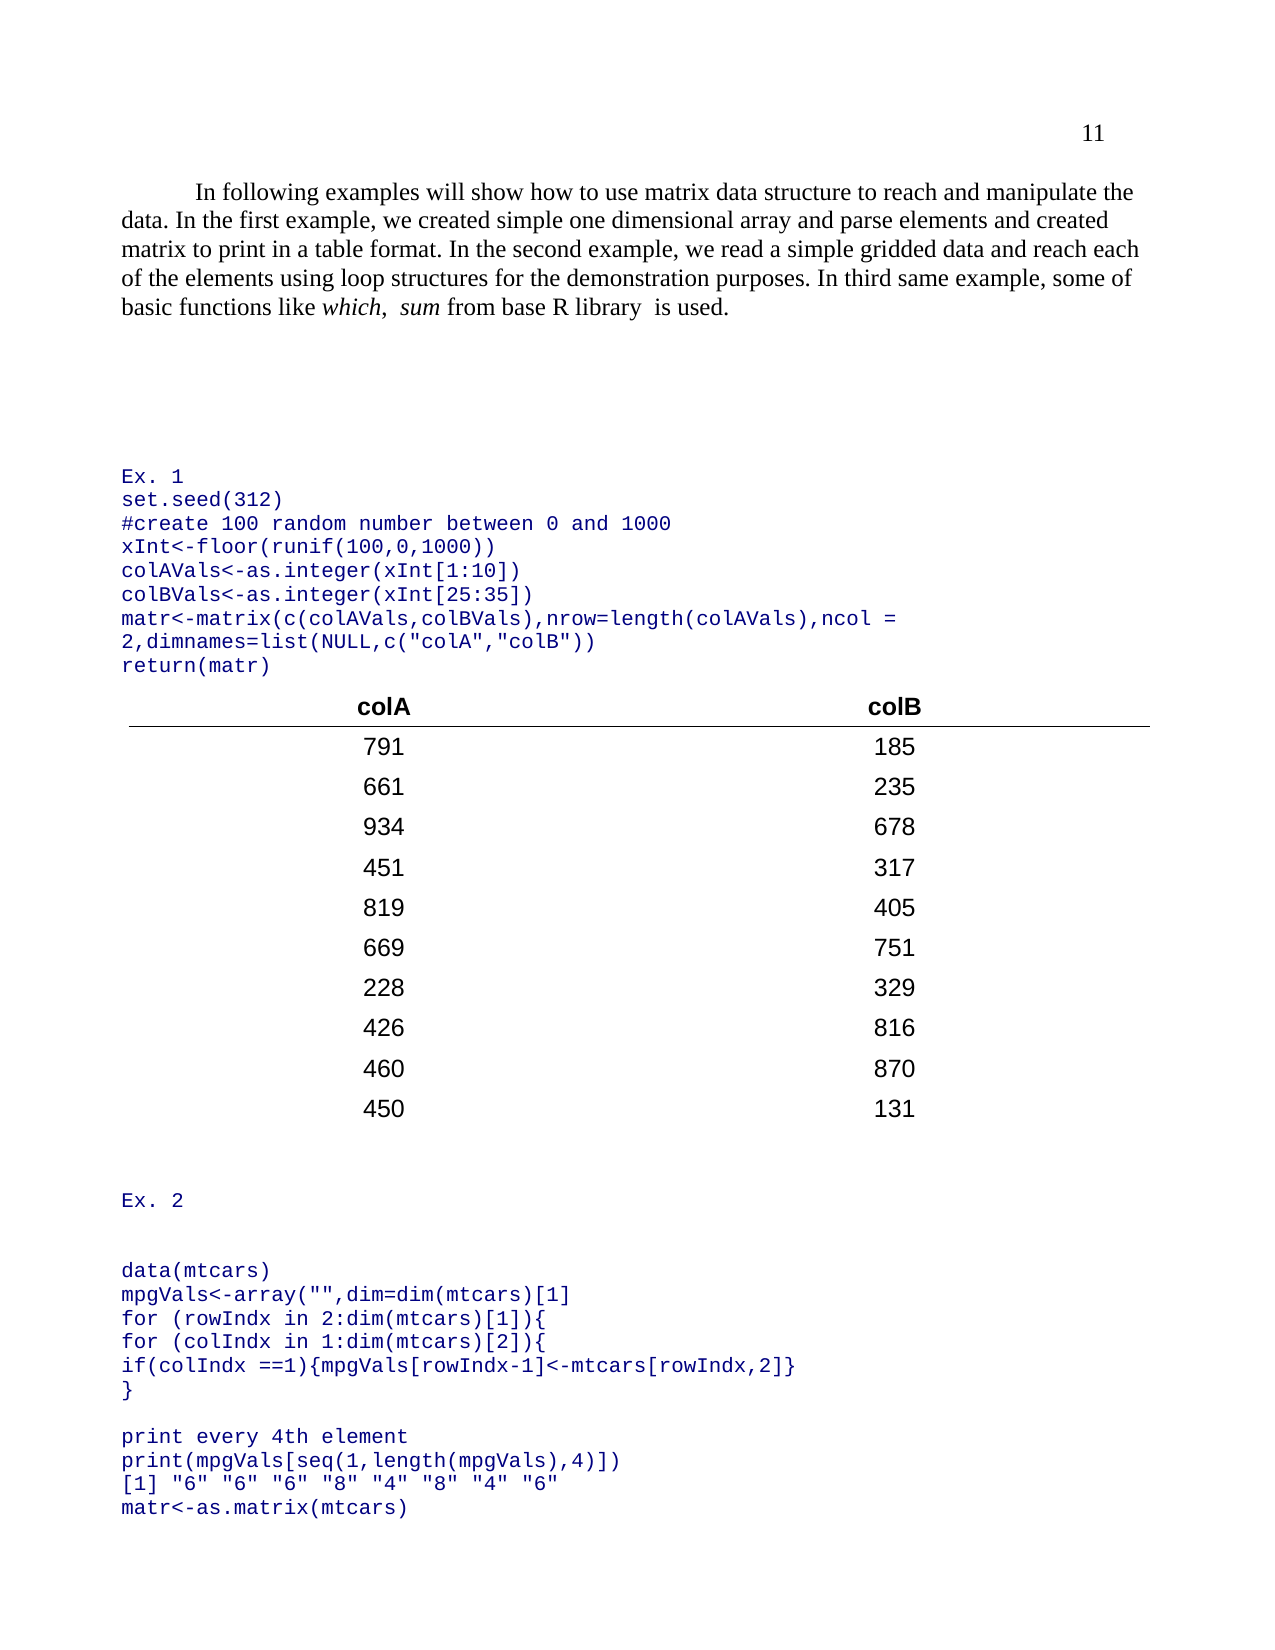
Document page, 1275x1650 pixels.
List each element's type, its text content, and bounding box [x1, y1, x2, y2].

table_header colB [639, 686, 1150, 726]
text set.seed(312) [121, 489, 1158, 513]
table_cell 678 [639, 807, 1150, 847]
table_cell 228 [129, 968, 639, 1008]
table_cell 791 [129, 727, 639, 766]
text print every 4th element [121, 1426, 1158, 1450]
text for (colIndx in 1:dim(mtcars)[2]){ [121, 1331, 1158, 1355]
text #create 100 random number between 0 and 1000 [121, 513, 1158, 537]
table_cell 450 [129, 1088, 639, 1128]
table_cell 669 [129, 927, 639, 967]
table_cell 426 [129, 1008, 639, 1048]
text Ex. 1 [121, 466, 1158, 489]
table_cell 460 [129, 1048, 639, 1088]
table_cell 329 [639, 968, 1150, 1008]
text colAVals<-as.integer(xInt[1:10]) [121, 560, 1158, 584]
table_cell 870 [639, 1048, 1150, 1088]
table_cell 816 [639, 1008, 1150, 1048]
text colBVals<-as.integer(xInt[25:35]) [121, 584, 1158, 607]
table_cell 131 [639, 1088, 1150, 1128]
text mpgVals<-array("",dim=dim(mtcars)[1] [121, 1284, 1158, 1308]
text print(mpgVals[seq(1,length(mpgVals),4)]) [121, 1450, 1158, 1473]
text return(matr) [121, 655, 1158, 678]
table_cell 235 [639, 766, 1150, 807]
table_cell 405 [639, 887, 1150, 927]
table_cell 819 [129, 887, 639, 927]
text [1] "6" "6" "6" "8" "4" "8" "4" "6" [121, 1473, 1158, 1497]
text data(mtcars) [121, 1261, 1158, 1284]
table_cell 661 [129, 766, 639, 807]
table_cell 451 [129, 847, 639, 887]
text Ex. 2 [121, 1189, 1158, 1213]
text xInt<-floor(runif(100,0,1000)) [121, 537, 1158, 560]
text for (rowIndx in 2:dim(mtcars)[1]){ [121, 1308, 1158, 1331]
text matr<-matrix(c(colAVals,colBVals),nrow=length(colAVals),ncol = 2,dimnames=list(NULL,c("colA","colB")) [121, 607, 1158, 655]
table_cell 751 [639, 927, 1150, 967]
text } [121, 1379, 1158, 1402]
table_cell 934 [129, 807, 639, 847]
table_header colA [129, 686, 639, 726]
text In following examples will show how to use matrix data structure to reach and manipulate the data. In the first example, we created simple one dimensional array and parse elements and created matrix to print in a table format. In the second example, we read a simple gridded data and reach each of the elements using loop structures for the demonstration purposes. In third same example, some of basic functions like which, sum from base R library is used. [121, 177, 1158, 321]
text matr<-as.matrix(mtcars) [121, 1497, 1158, 1521]
table_cell 185 [639, 727, 1150, 766]
table_cell 317 [639, 847, 1150, 887]
text if(colIndx ==1){mpgVals[rowIndx-1]<-mtcars[rowIndx,2]} [121, 1355, 1158, 1379]
